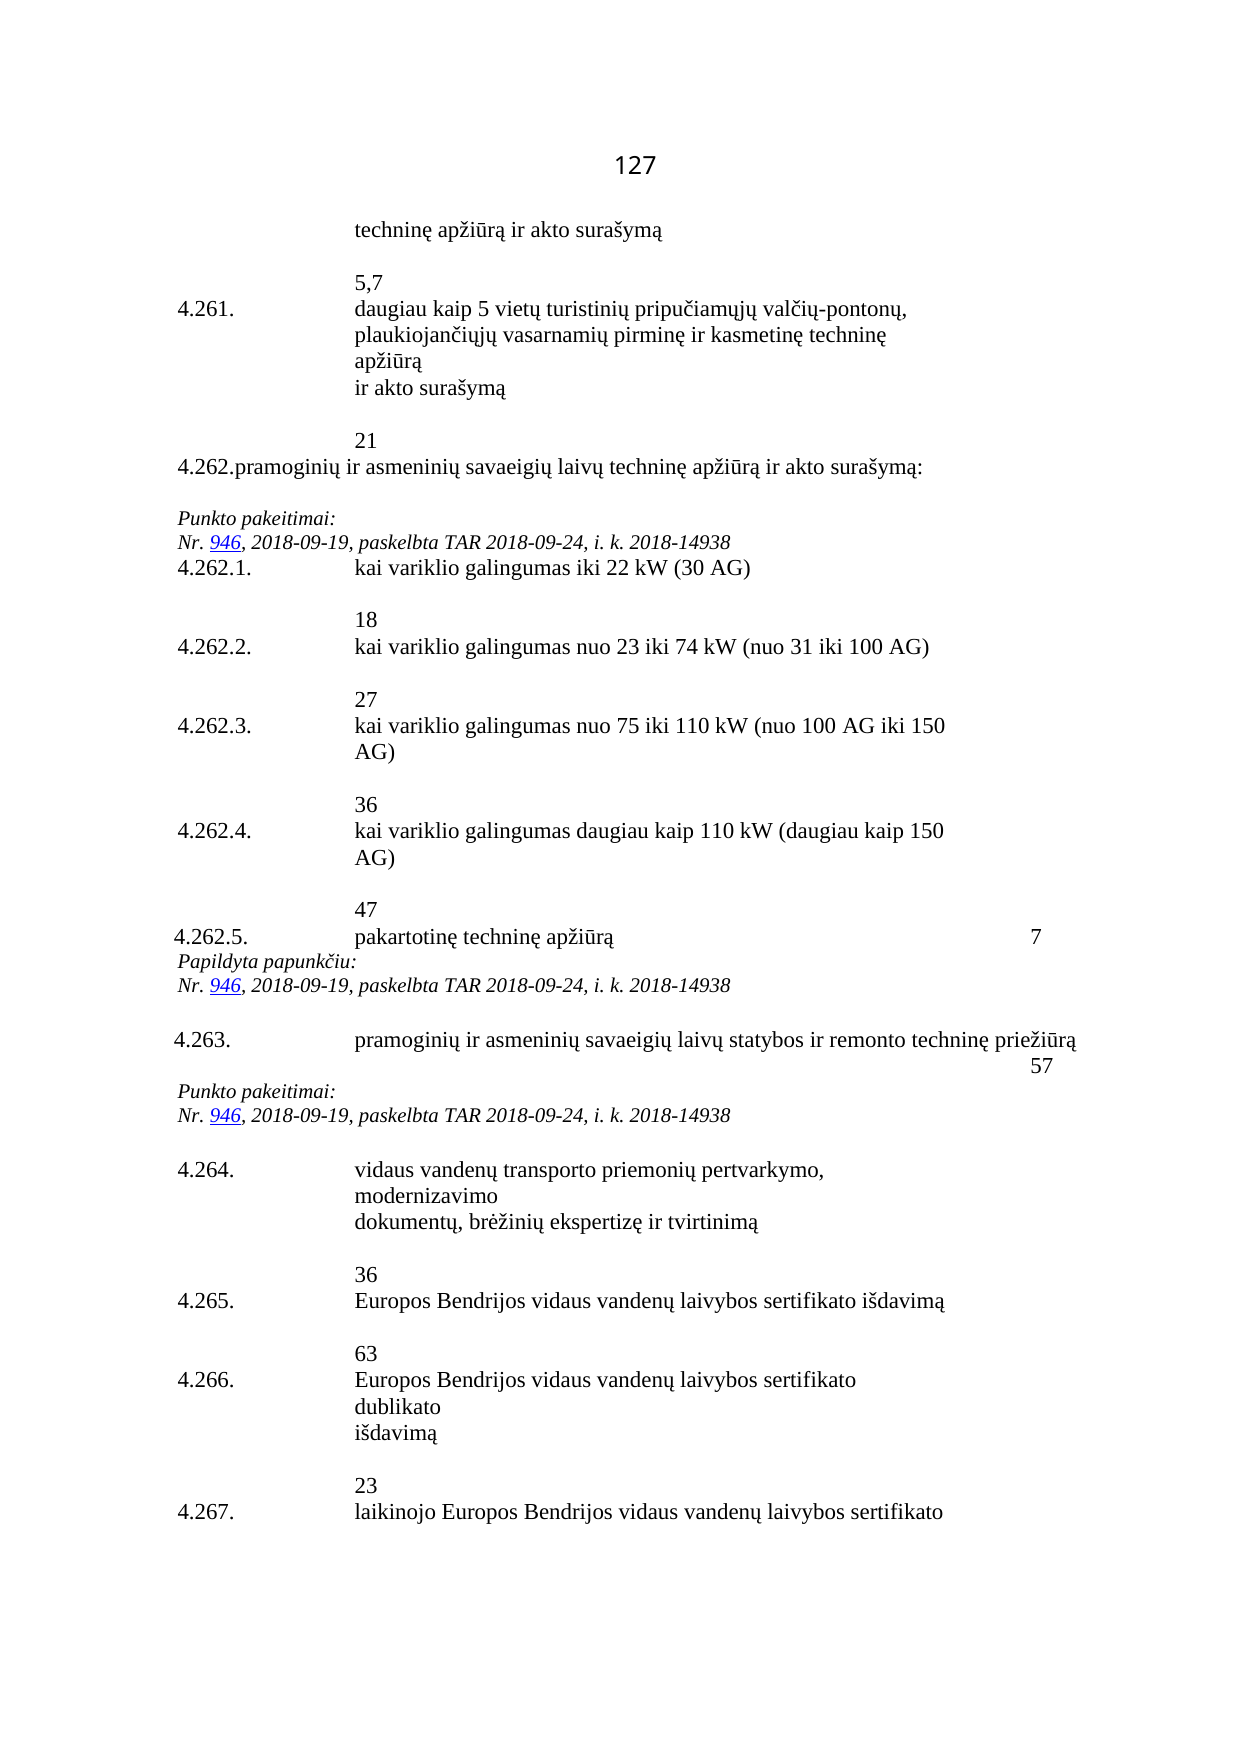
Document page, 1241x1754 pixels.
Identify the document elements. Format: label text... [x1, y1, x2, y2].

text AG) 36 [354, 738, 945, 817]
text Nr. 946, 2018-09-19, paskelbta TAR 2018-09-24, i. k. 2018-14938 [177, 530, 1093, 554]
text Papildyta papunkčiu: [177, 949, 1093, 973]
text išdavimą 23 [354, 1419, 945, 1498]
text 4.262.1. kai variklio galingumas iki 22 kW (30 AG) 18 [177, 554, 945, 633]
text 4.262.5. pakartotinę techninę apžiūrą 7 [174, 923, 1093, 949]
text 4.263. pramoginių ir asmeninių savaeigių laivų statybos ir remonto techninę priežiūrą 57 [174, 1026, 1093, 1079]
text Punkto pakeitimai: [177, 1079, 1093, 1103]
text 4.262.4. kai variklio galingumas daugiau kaip 110 kW (daugiau kaip 150 [177, 817, 945, 844]
text 4.261. daugiau kaip 5 vietų turistinių pripučiamųjų valčių-pontonų, [177, 295, 945, 321]
text Nr. 946, 2018-09-19, paskelbta TAR 2018-09-24, i. k. 2018-14938 [177, 973, 1093, 997]
text techninę apžiūrą ir akto surašymą 5,7 [354, 216, 945, 295]
text AG) 47 [354, 844, 945, 923]
text 4.262.pramoginių ir asmeninių savaeigių laivų techninę apžiūrą ir akto surašymą: [177, 453, 945, 479]
text 4.265. Europos Bendrijos vidaus vandenų laivybos sertifikato išdavimą 63 [177, 1287, 945, 1366]
text Punkto pakeitimai: [177, 506, 1093, 530]
text dokumentų, brėžinių ekspertizę ir tvirtinimą 36 [354, 1208, 945, 1287]
text 4.262.2. kai variklio galingumas nuo 23 iki 74 kW (nuo 31 iki 100 AG) 27 [177, 633, 945, 712]
text 4.266. Europos Bendrijos vidaus vandenų laivybos sertifikato dublikato [177, 1366, 945, 1419]
text plaukiojančiųjų vasarnamių pirminę ir kasmetinę techninę apžiūrą [354, 321, 945, 374]
text Nr. 946, 2018-09-19, paskelbta TAR 2018-09-24, i. k. 2018-14938 [177, 1103, 1093, 1127]
text ir akto surašymą 21 [354, 374, 945, 453]
text 4.262.3. kai variklio galingumas nuo 75 iki 110 kW (nuo 100 AG iki 150 [177, 712, 945, 738]
text 4.267. laikinojo Europos Bendrijos vidaus vandenų laivybos sertifikato [177, 1498, 945, 1524]
text 4.264. vidaus vandenų transporto priemonių pertvarkymo, modernizavimo [177, 1156, 945, 1208]
